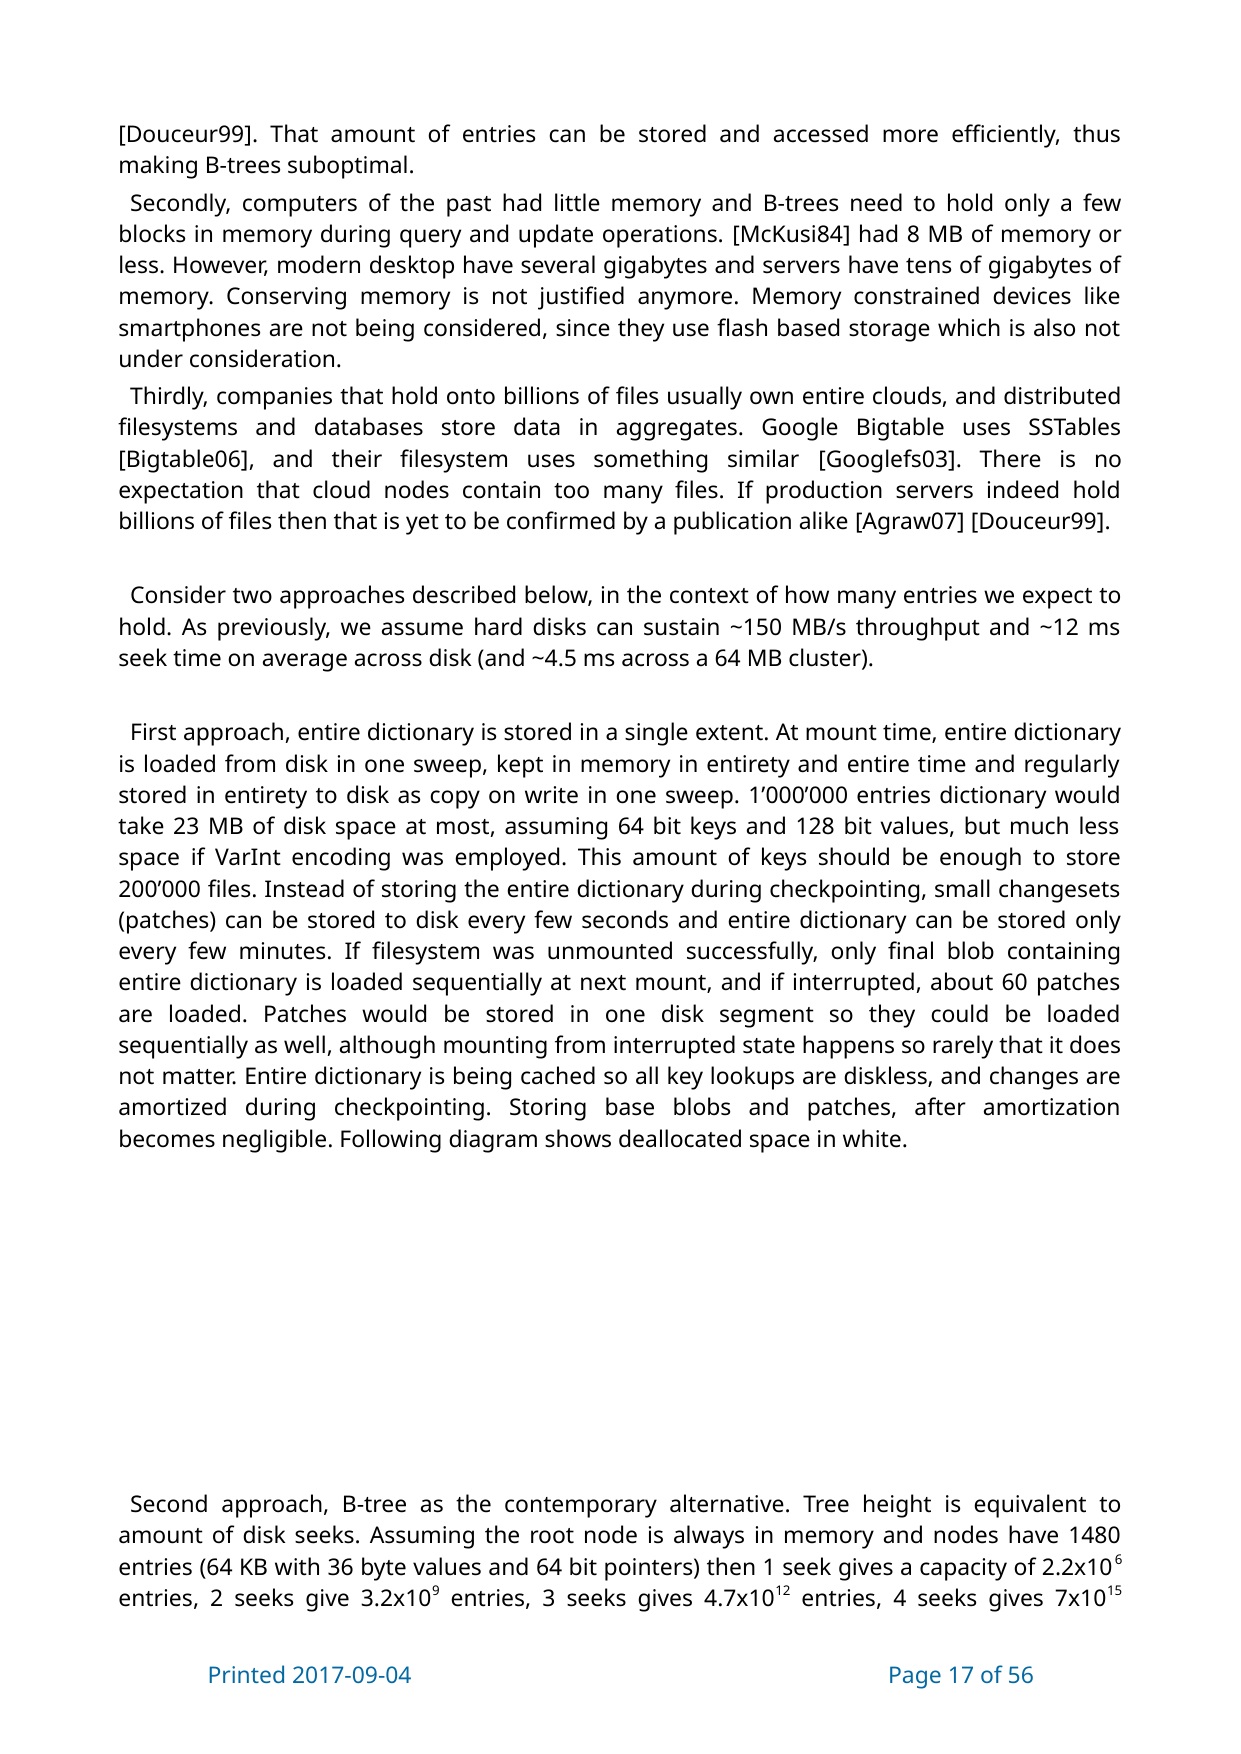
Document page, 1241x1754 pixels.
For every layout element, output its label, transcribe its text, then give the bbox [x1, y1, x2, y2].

text Thirdly, companies that hold onto billions of files usually own entire clouds, and distributed filesystems and databases store data in aggregates. Google Bigtable uses SSTables [Bigtable06], and their filesystem uses something similar [Googlefs03]. There is no expectation that cloud nodes contain too many files. If production servers indeed hold billions of files then that is yet to be confirmed by a publication alike [Agraw07] [Douceur99]. [118, 380, 1122, 536]
text Second approach, B-tree as the contemporary alternative. Tree height is equivalent to amount of disk seeks. Assuming the root node is always in memory and nodes have 1480 entries (64 KB with 36 byte values and 64 bit pointers) then 1 seek gives a capacity of 2.2x106 entries, 2 seeks give 3.2x109 entries, 3 seeks gives 4.7x1012 entries, 4 seeks gives 7x1015 [118, 1488, 1122, 1613]
text [Douceur99]. That amount of entries can be stored and accessed more efficiently, thus making B-trees suboptimal. [118, 118, 1122, 181]
text First approach, entire dictionary is stored in a single extent. At mount time, entire dictionary is loaded from disk in one sweep, kept in memory in entirety and entire time and regularly stored in entirety to disk as copy on write in one sweep. 1’000’000 entries dictionary would take 23 MB of disk space at most, assuming 64 bit keys and 128 bit values, but much less space if VarInt encoding was employed. This amount of keys should be enough to store 200’000 files. Instead of storing the entire dictionary during checkpointing, small changesets (patches) can be stored to disk every few seconds and entire dictionary can be stored only every few minutes. If filesystem was unmounted successfully, only final blob containing entire dictionary is loaded sequentially at next mount, and if interrupted, about 60 patches are loaded. Patches would be stored in one disk segment so they could be loaded sequentially as well, although mounting from interrupted state happens so rarely that it does not matter. Entire dictionary is being cached so all key lookups are diskless, and changes are amortized during checkpointing. Storing base blobs and patches, after amortization becomes negligible. Following diagram shows deallocated space in white. [118, 716, 1122, 1154]
text Secondly, computers of the past had little memory and B-trees need to hold only a few blocks in memory during query and update operations. [McKusi84] had 8 MB of memory or less. However, modern desktop have several gigabytes and servers have tens of gigabytes of memory. Conserving memory is not justified anymore. Memory constrained devices like smartphones are not being considered, since they use flash based storage which is also not under consideration. [118, 187, 1122, 374]
text Consider two approaches described below, in the context of how many entries we expect to hold. As previously, we assume hard disks can sustain ~150 MB/s throughput and ~12 ms seek time on average across disk (and ~4.5 ms across a 64 MB cluster). [118, 579, 1122, 673]
